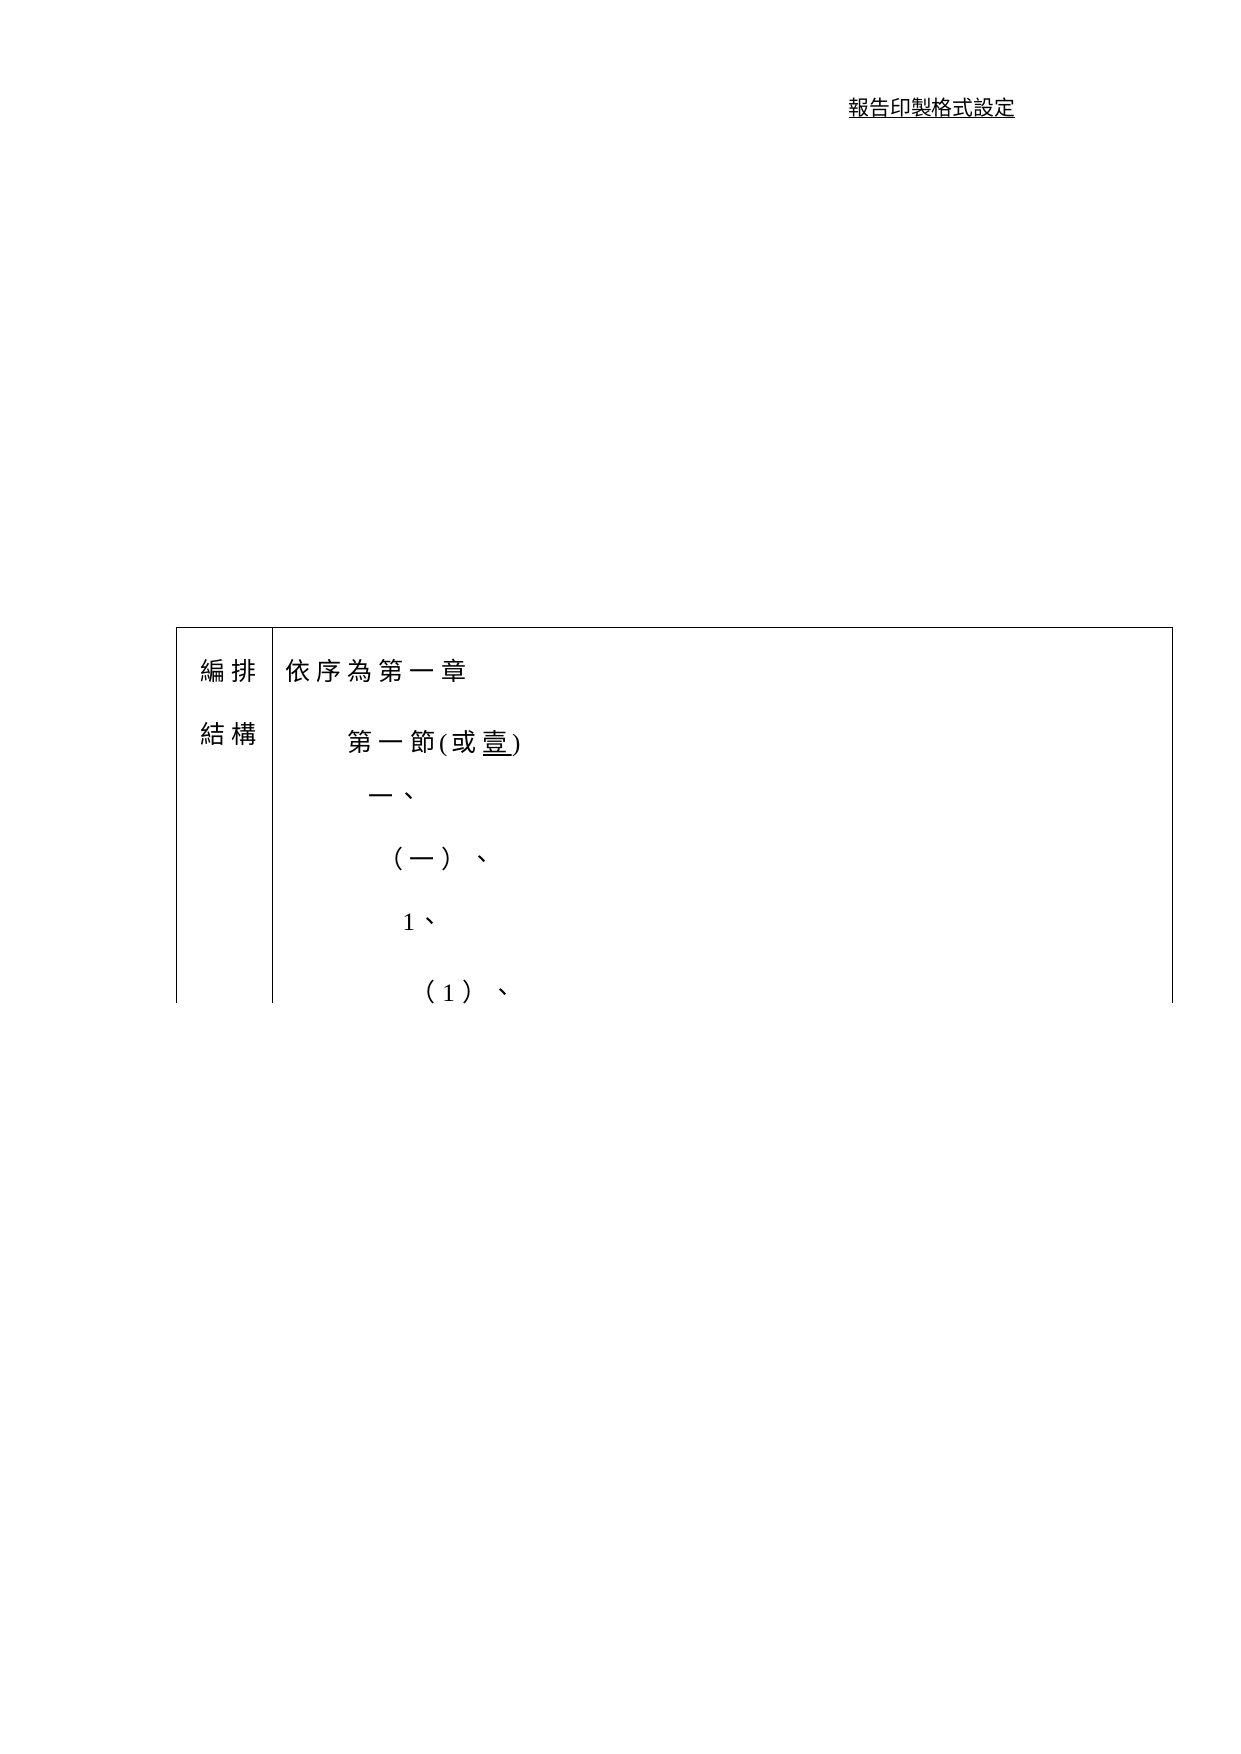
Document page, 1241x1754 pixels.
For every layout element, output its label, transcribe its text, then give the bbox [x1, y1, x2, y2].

table_cell 編排 結構 [177, 628, 272, 1003]
table_cell 依序為第一章 第一節(或壹) 一、 （一）、 1、 （1）、 [273, 628, 1172, 1003]
